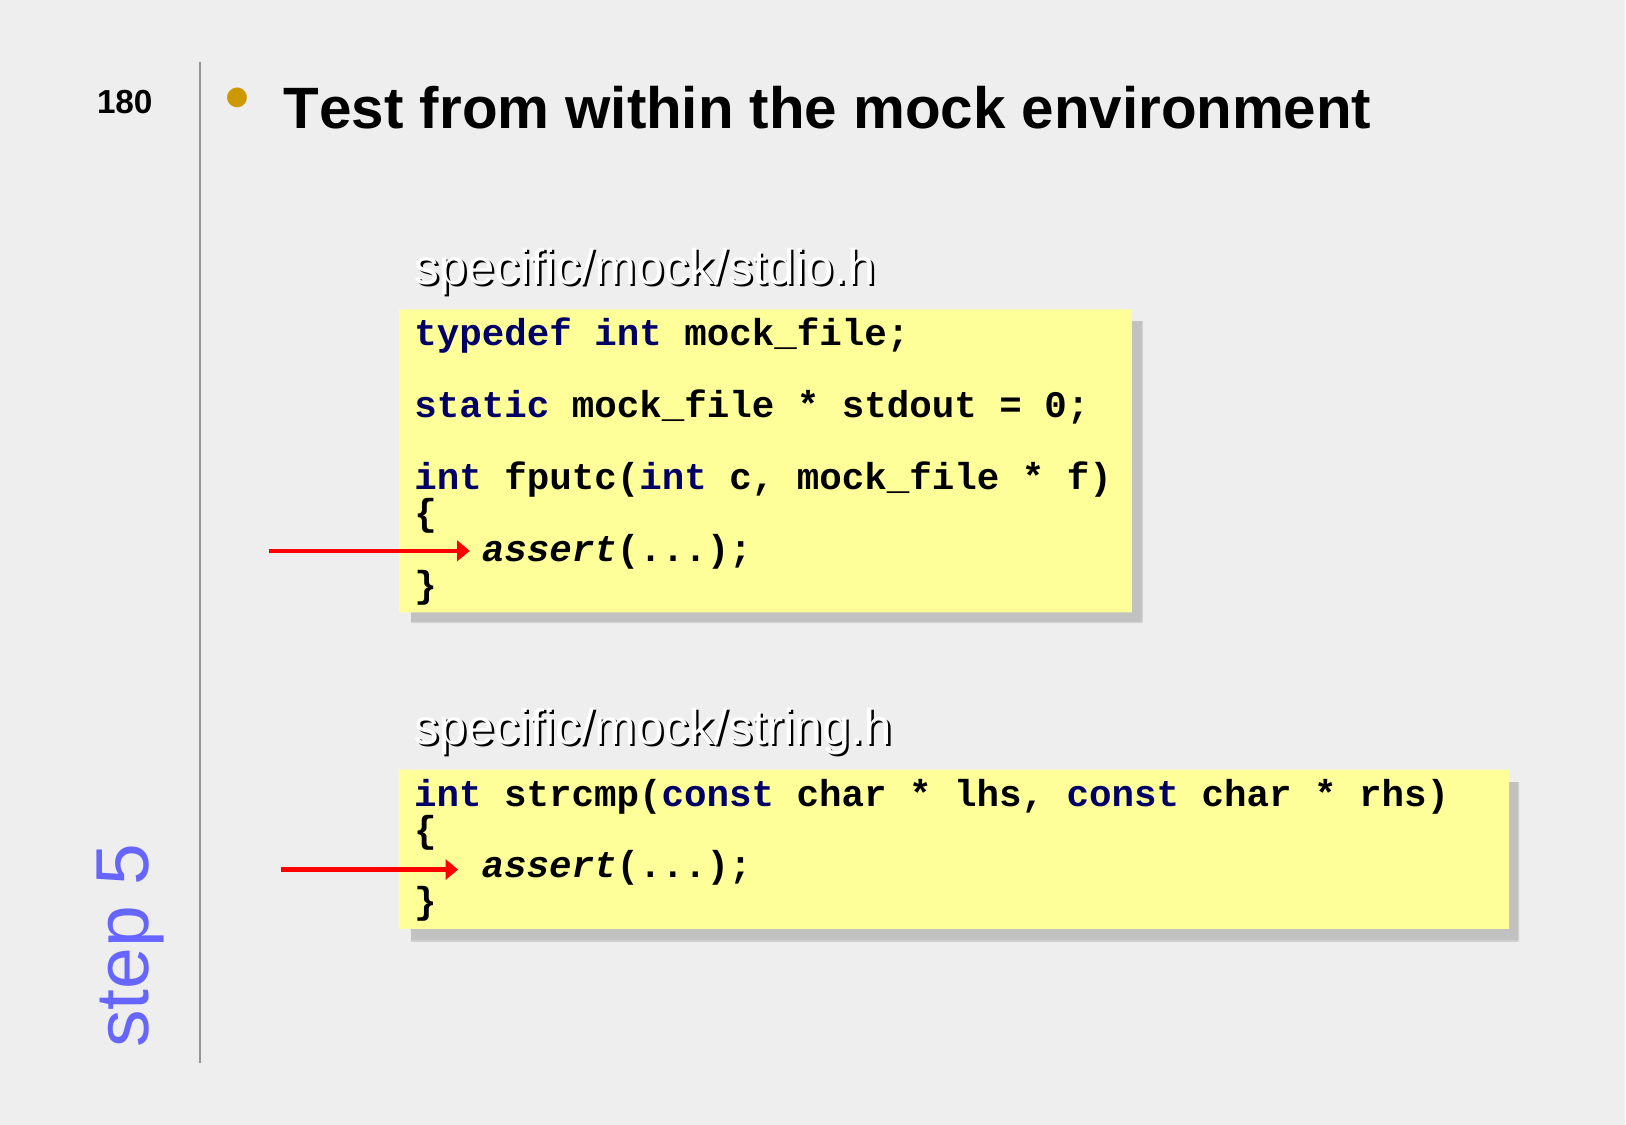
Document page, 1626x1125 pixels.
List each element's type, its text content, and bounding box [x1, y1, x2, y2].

text_box specific/mock/string.h [398, 686, 955, 763]
text_box typedef int mock_file; static mock_file * stdout = 0; int fputc(int c, mock_file * f) { assert(...); } [399, 309, 1132, 613]
title step 5 [50, 187, 188, 1063]
text_box specific/mock/stdio.h [399, 226, 955, 302]
list Test from within the mock environment [212, 62, 1625, 1063]
text_box int strcmp(const char * lhs, const char * rhs) { assert(...); } [398, 769, 1510, 929]
